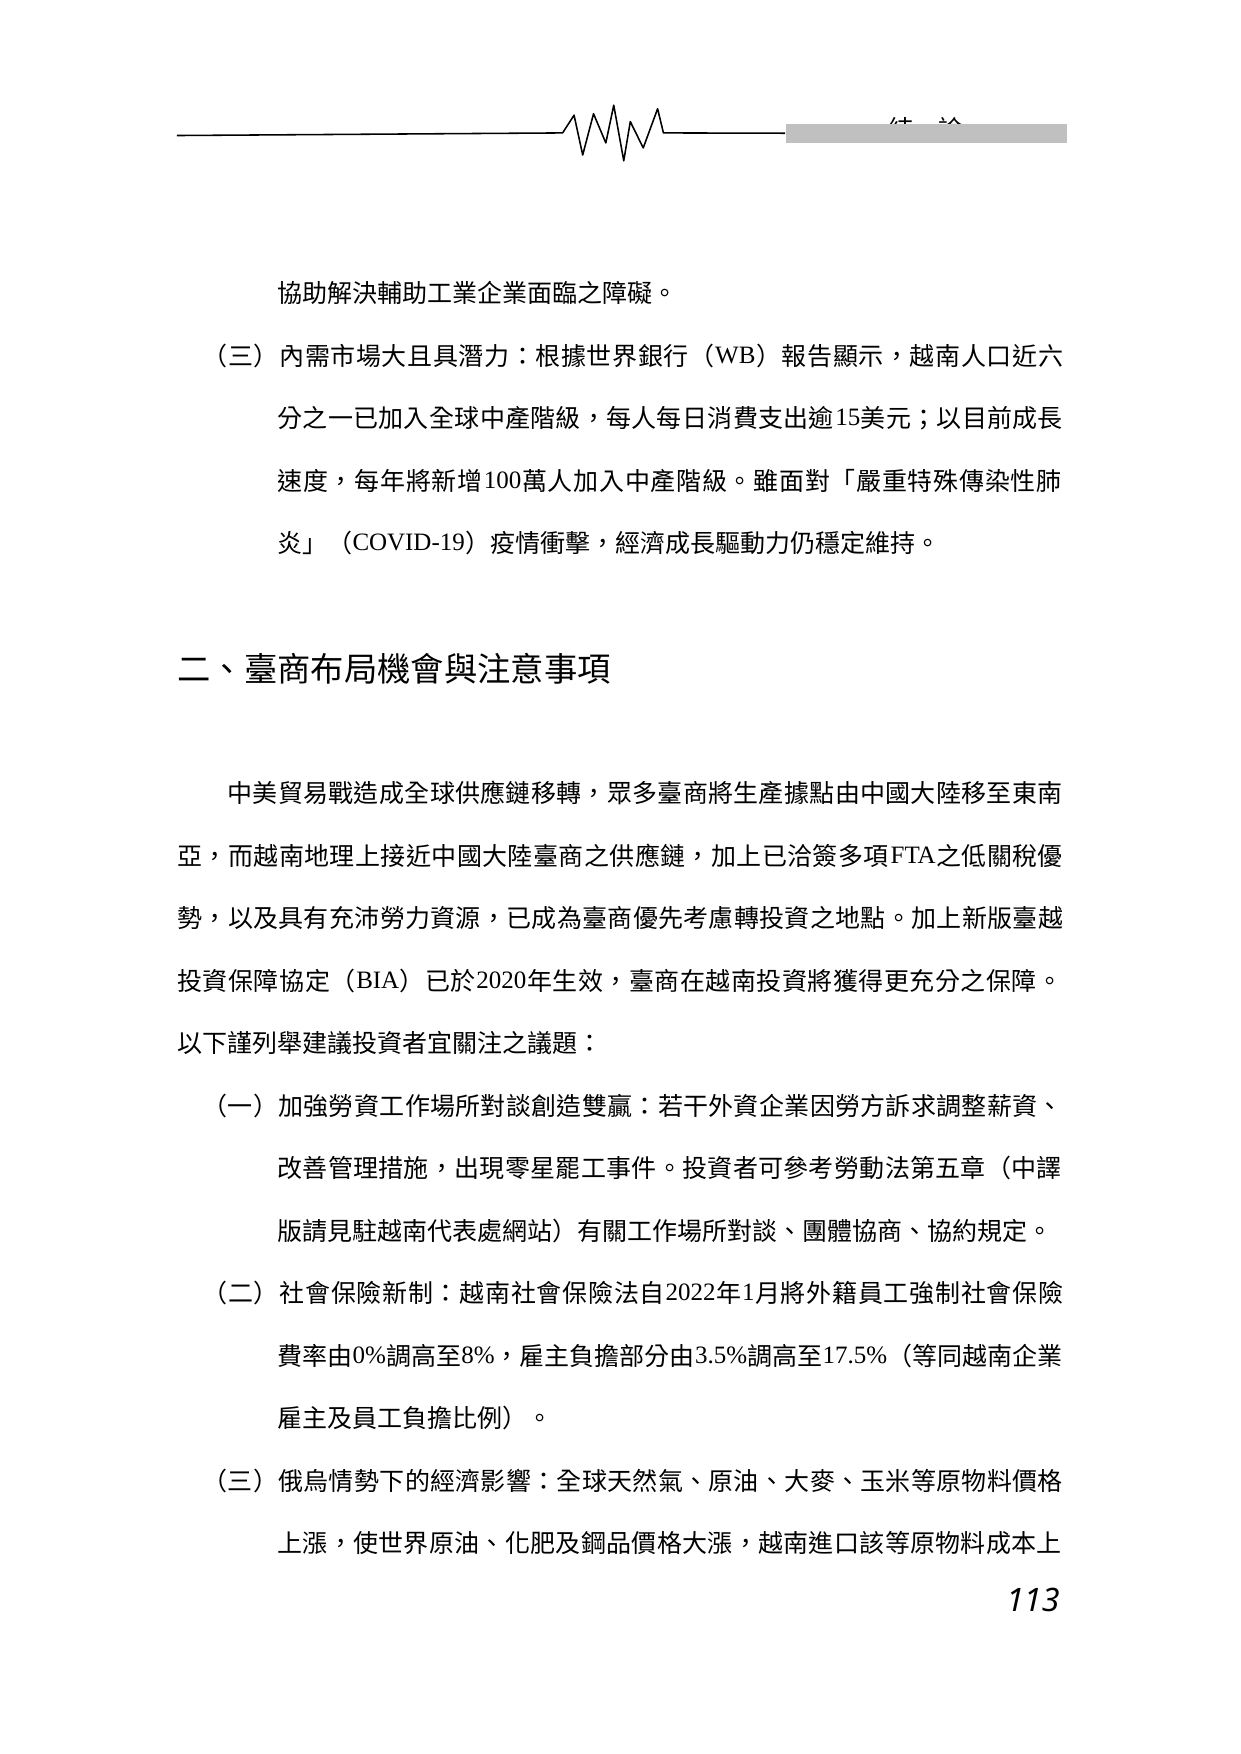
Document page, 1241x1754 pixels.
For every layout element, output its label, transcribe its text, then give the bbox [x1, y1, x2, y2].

text （三）俄烏情勢下的經濟影響：全球天然氣、原油、大麥、玉米等原物料價格上漲，使世界原油、化肥及鋼品價格大漲，越南進口該等原物料成本上 [202, 1438, 1063, 1563]
text （三）內需市場大且具潛力：根據世界銀行（WB）報告顯示，越南人口近六分之一已加入全球中產階級，每人每日消費支出逾15美元；以目前成長速度，每年將新增100萬人加入中產階級。雖面對「嚴重特殊傳染性肺炎」（COVID-19）疫情衝擊，經濟成長驅動力仍穩定維持。 [202, 313, 1063, 563]
text 中美貿易戰造成全球供應鏈移轉，眾多臺商將生產據點由中國大陸移至東南亞，而越南地理上接近中國大陸臺商之供應鏈，加上已洽簽多項FTA之低關稅優勢，以及具有充沛勞力資源，已成為臺商優先考慮轉投資之地點。加上新版臺越投資保障協定（BIA）已於2020年生效，臺商在越南投資將獲得更充分之保障。以下謹列舉建議投資者宜關注之議題： [177, 750, 1063, 1063]
text （一）加強勞資工作場所對談創造雙贏：若干外資企業因勞方訴求調整薪資、改善管理措施，出現零星罷工事件。投資者可參考勞動法第五章（中譯版請見駐越南代表處網站）有關工作場所對談、團體協商、協約規定。 [202, 1063, 1063, 1250]
text 協助解決輔助工業企業面臨之障礙。 [202, 250, 1063, 313]
text （二）社會保險新制：越南社會保險法自2022年1月將外籍員工強制社會保險費率由0%調高至8%，雇主負擔部分由3.5%調高至17.5%（等同越南企業雇主及員工負擔比例）。 [202, 1250, 1063, 1438]
text 二、臺商布局機會與注意事項 [177, 625, 1063, 688]
